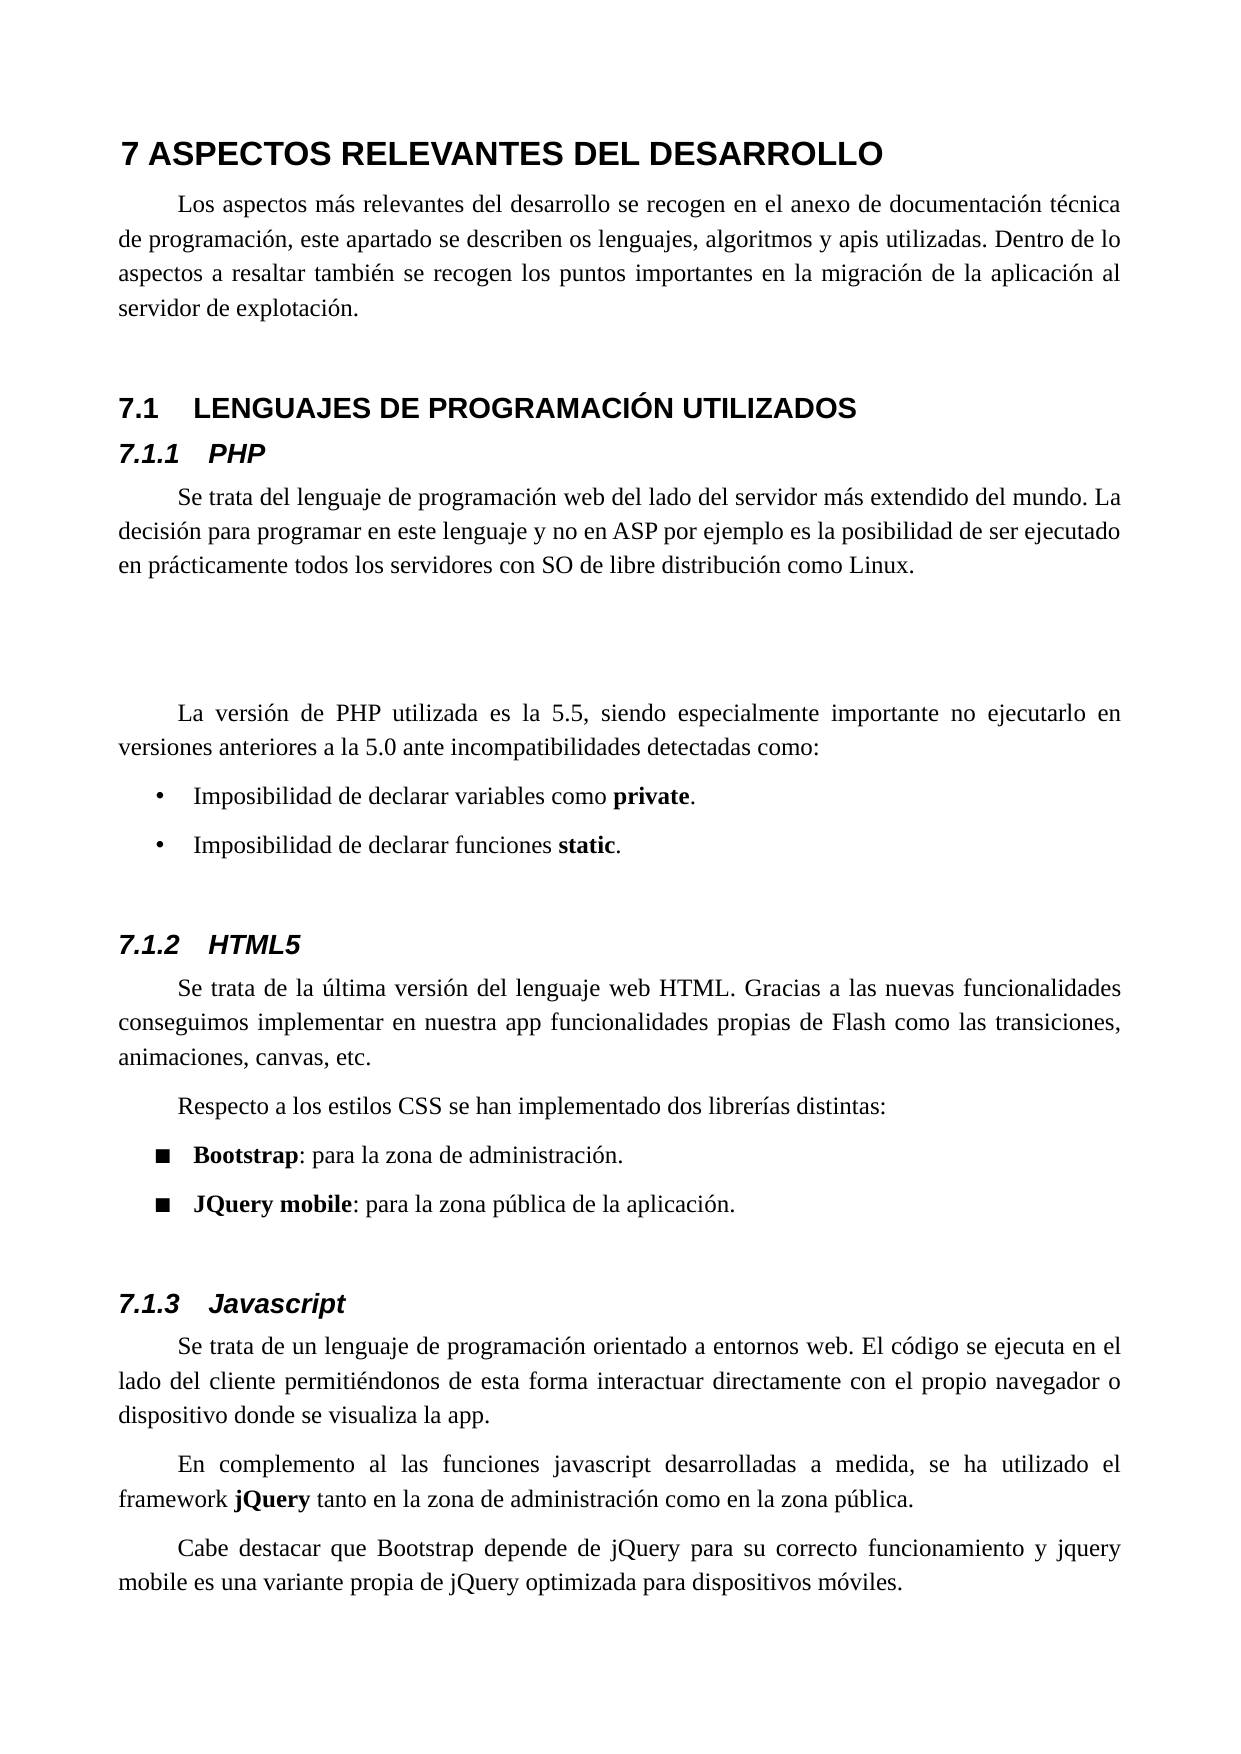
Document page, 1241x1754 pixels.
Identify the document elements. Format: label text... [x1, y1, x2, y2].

text Se trata de un lenguaje de programación orientado a entornos web. El código se ejecuta en el lado del cliente permitiéndonos de esta forma interactuar directamente con el propio navegador o dispositivo donde se visualiza la app. [118, 1331, 1122, 1429]
text En complemento al las funciones javascript desarrolladas a medida, se ha utilizado el framework jQuery tanto en la zona de administración como en la zona pública. [118, 1449, 1122, 1513]
list Imposibilidad de declarar variables como private. [156, 781, 1122, 810]
subtitle LENGUAJES DE PROGRAMACIÓN UTILIZADOS [118, 391, 1122, 425]
list Bootstrap: para la zona de administración. [156, 1140, 1122, 1169]
subtitle HTML5 [118, 928, 1122, 960]
subtitle ASPECTOS RELEVANTES DEL DESARROLLO [121, 118, 1122, 177]
text Se trata del lenguaje de programación web del lado del servidor más extendido del mundo. La decisión para programar en este lenguaje y no en ASP por ejemplo es la posibilidad de ser ejecutado en prácticamente todos los servidores con SO de libre distribución como Linux. [118, 482, 1122, 579]
list JQuery mobile: para la zona pública de la aplicación. [156, 1189, 1122, 1218]
text Cabe destacar que Bootstrap depende de jQuery para su correcto funcionamiento y jquery mobile es una variante propia de jQuery optimizada para dispositivos móviles. [118, 1533, 1122, 1596]
list Imposibilidad de declarar funciones static. [156, 830, 1122, 859]
subtitle Javascript [118, 1287, 1122, 1319]
text Respecto a los estilos CSS se han implementado dos librerías distintas: [118, 1091, 1122, 1119]
subtitle PHP [118, 437, 1122, 469]
text Los aspectos más relevantes del desarrollo se recogen en el anexo de documentación técnica de programación, este apartado se describen os lenguajes, algoritmos y apis utilizadas. Dentro de lo aspectos a resaltar también se recogen los puntos importantes en la migración de la aplicación al servidor de explotación. [118, 189, 1122, 322]
text Se trata de la última versión del lenguaje web HTML. Gracias a las nuevas funcionalidades conseguimos implementar en nuestra app funcionalidades propias de Flash como las transiciones, animaciones, canvas, etc. [118, 973, 1122, 1071]
text La versión de PHP utilizada es la 5.5, siendo especialmente importante no ejecutarlo en versiones anteriores a la 5.0 ante incompatibilidades detectadas como: [118, 698, 1122, 761]
